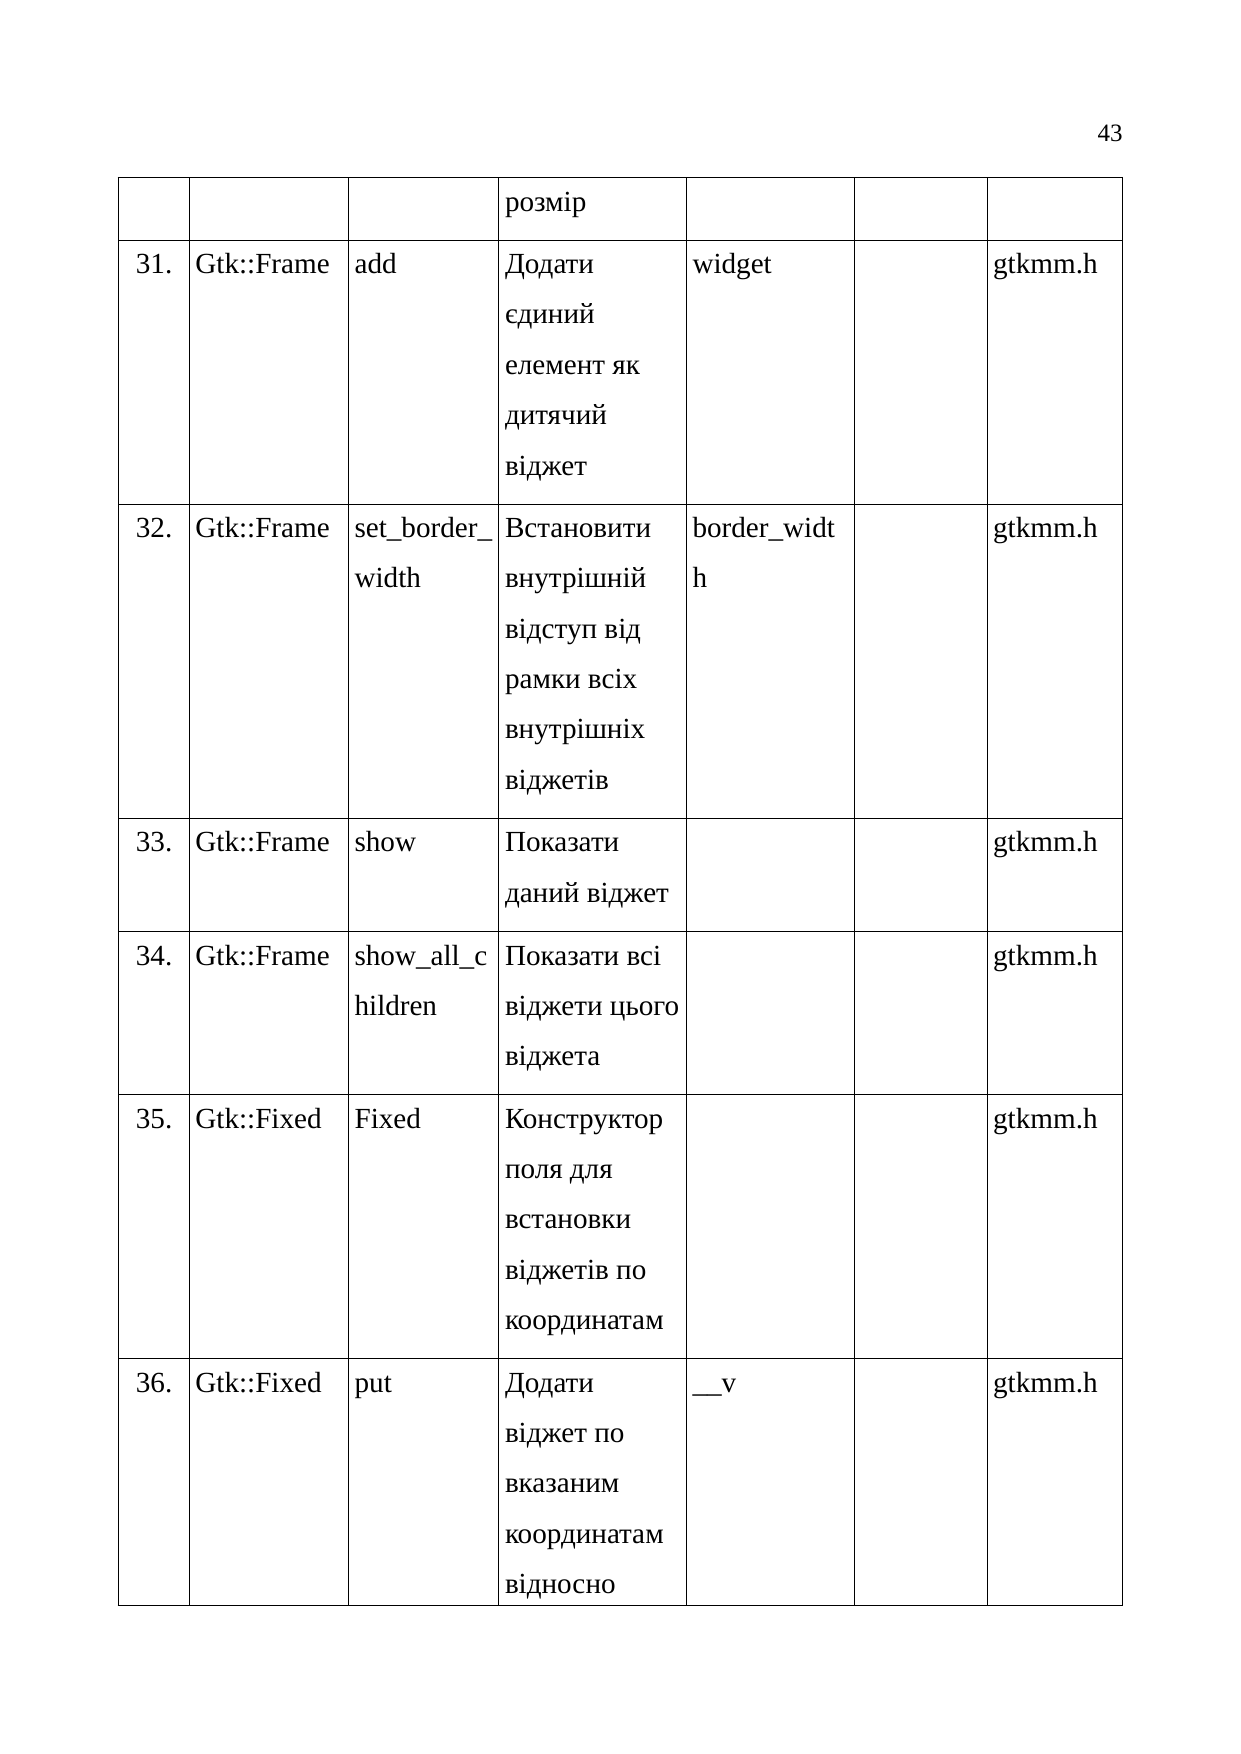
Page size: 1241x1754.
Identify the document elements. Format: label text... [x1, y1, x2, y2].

table_cell Встановити внутрішній відступ від рамки всіх внутрішніх віджетів [499, 505, 686, 818]
table_cell __v [687, 1359, 854, 1605]
table_cell Gtk::Frame [190, 505, 348, 818]
table_cell Gtk::Frame [190, 932, 348, 1094]
table_cell gtkmm.h [988, 241, 1122, 503]
table_cell Додати єдиний елемент як дитячий віджет [499, 241, 686, 503]
table_cell Gtk::Frame [190, 819, 348, 931]
table_cell [855, 241, 987, 503]
table_cell gtkmm.h [988, 819, 1122, 931]
table_cell widget [687, 241, 854, 503]
table_cell 35. [119, 1095, 189, 1358]
table_cell Fixed [349, 1095, 498, 1358]
table_cell [855, 819, 987, 931]
table_cell [855, 1095, 987, 1358]
table_cell Додати віджет по вказаним координатам відносно [499, 1359, 686, 1605]
table_cell set_border_width [349, 505, 498, 818]
table_cell add [349, 241, 498, 503]
table_cell [687, 819, 854, 931]
table_cell [988, 178, 1122, 239]
table_cell розмір [499, 178, 686, 239]
table_cell 36. [119, 1359, 189, 1605]
table_cell gtkmm.h [988, 932, 1122, 1094]
table_cell [190, 178, 348, 239]
table_cell 33. [119, 819, 189, 931]
table_cell Конструктор поля для встановки віджетів по координатам [499, 1095, 686, 1358]
table_cell [855, 178, 987, 239]
table_cell gtkmm.h [988, 1359, 1122, 1605]
table_cell put [349, 1359, 498, 1605]
table_cell 34. [119, 932, 189, 1094]
table_cell Gtk::Fixed [190, 1359, 348, 1605]
table_cell gtkmm.h [988, 1095, 1122, 1358]
table_cell Показати всі віджети цього віджета [499, 932, 686, 1094]
table_cell [349, 178, 498, 239]
table_cell [119, 178, 189, 239]
table_cell Gtk::Fixed [190, 1095, 348, 1358]
table_cell border_width [687, 505, 854, 818]
table_cell [687, 932, 854, 1094]
table_cell Показати даний віджет [499, 819, 686, 931]
table_cell [687, 178, 854, 239]
table_cell [855, 932, 987, 1094]
table_cell 31. [119, 241, 189, 503]
table_cell [855, 1359, 987, 1605]
table_cell show [349, 819, 498, 931]
table_cell gtkmm.h [988, 505, 1122, 818]
table_cell Gtk::Frame [190, 241, 348, 503]
table_cell 32. [119, 505, 189, 818]
table_cell [687, 1095, 854, 1358]
table_cell show_all_children [349, 932, 498, 1094]
table_cell [855, 505, 987, 818]
